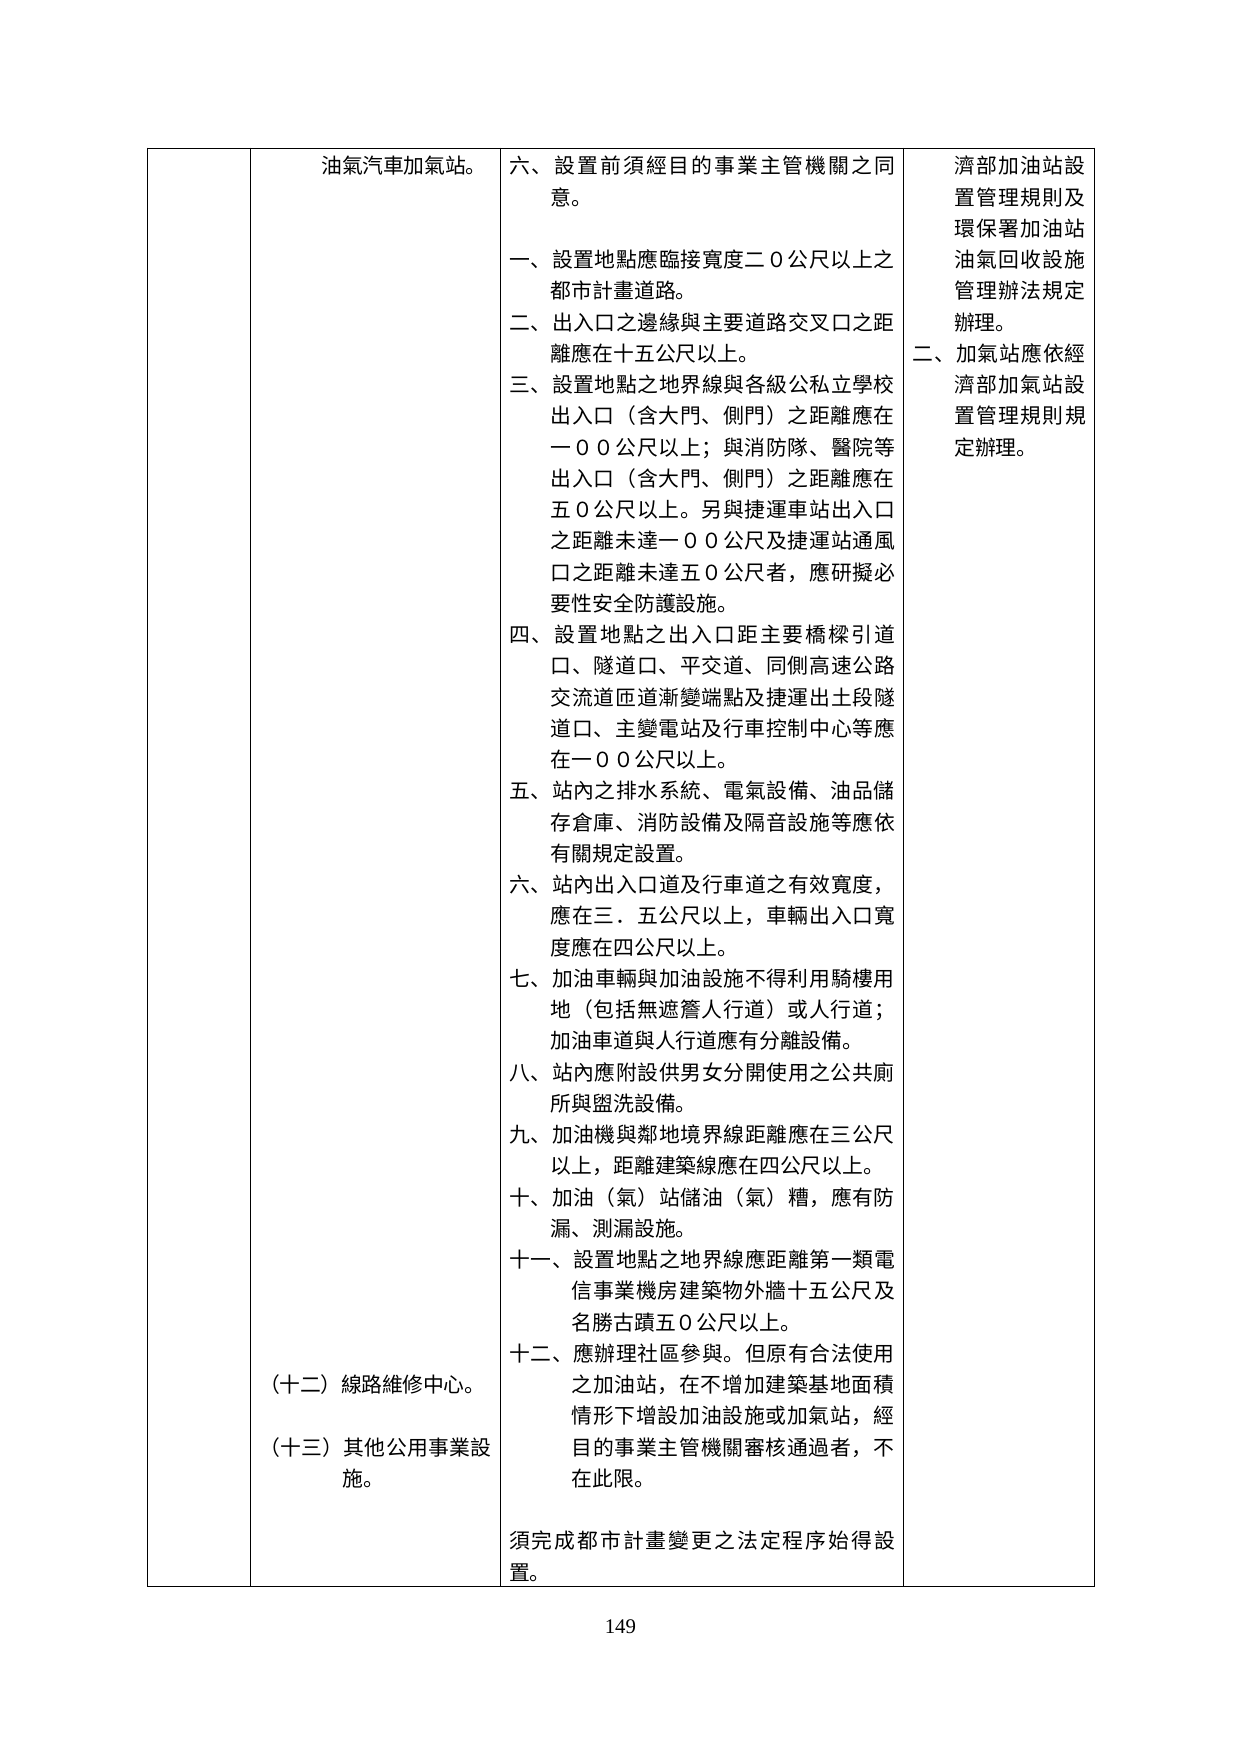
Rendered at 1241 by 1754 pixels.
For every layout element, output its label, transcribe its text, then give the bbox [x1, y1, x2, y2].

table_cell 六、設置前須經目的事業主管機關之同意。 一、設置地點應臨接寬度二０公尺以上之都市計畫道路。 二、出入口之邊緣與主要道路交叉口之距離應在十五公尺以上。 三、設置地點之地界線與各級公私立學校出入口（含大門、側門）之距離應在一００公尺以上；與消防隊、醫院等出入口（含大門、側門）之距離應在五０公尺以上。另與捷運車站出入口之距離未達一００公尺及捷運站通風口之距離未達五０公尺者，應研擬必要性安全防護設施。 四、設置地點之出入口距主要橋樑引道口、隧道口、平交道、同側高速公路交流道匝道漸變端點及捷運出土段隧道口、主變電站及行車控制中心等應在一００公尺以上。 五、站內之排水系統、電氣設備、油品儲存倉庫、消防設備及隔音設施等應依有關規定設置。 六、站內出入口道及行車道之有效寬度，應在三．五公尺以上，車輛出入口寬度應在四公尺以上。 七、加油車輛與加油設施不得利用騎樓用地（包括無遮簷人行道）或人行道；加油車道與人行道應有分離設備。 八、站內應附設供男女分開使用之公共廁所與盥洗設備。 九、加油機與鄰地境界線距離應在三公尺以上，距離建築線應在四公尺以上。 十、加油（氣）站儲油（氣）糟，應有防漏、測漏設施。 十一、設置地點之地界線應距離第一類電信事業機房建築物外牆十五公尺及名勝古蹟五０公尺以上。 十二、應辦理社區參與。但原有合法使用之加油站，在不增加建築基地面積情形下增設加油設施或加氣站，經目的事業主管機關審核通過者，不在此限。 須完成都市計畫變更之法定程序始得設置。 [501, 149, 903, 1586]
table_cell 油氣汽車加氣站。 （十二）線路維修中心。 （十三）其他公用事業設施。 [251, 149, 500, 1586]
table_cell 濟部加油站設置管理規則及環保署加油站油氣回收設施管理辦法規定辦理。 二、加氣站應依經濟部加氣站設置管理規則規定辦理。 [904, 149, 1094, 1586]
table_cell [148, 149, 250, 1586]
